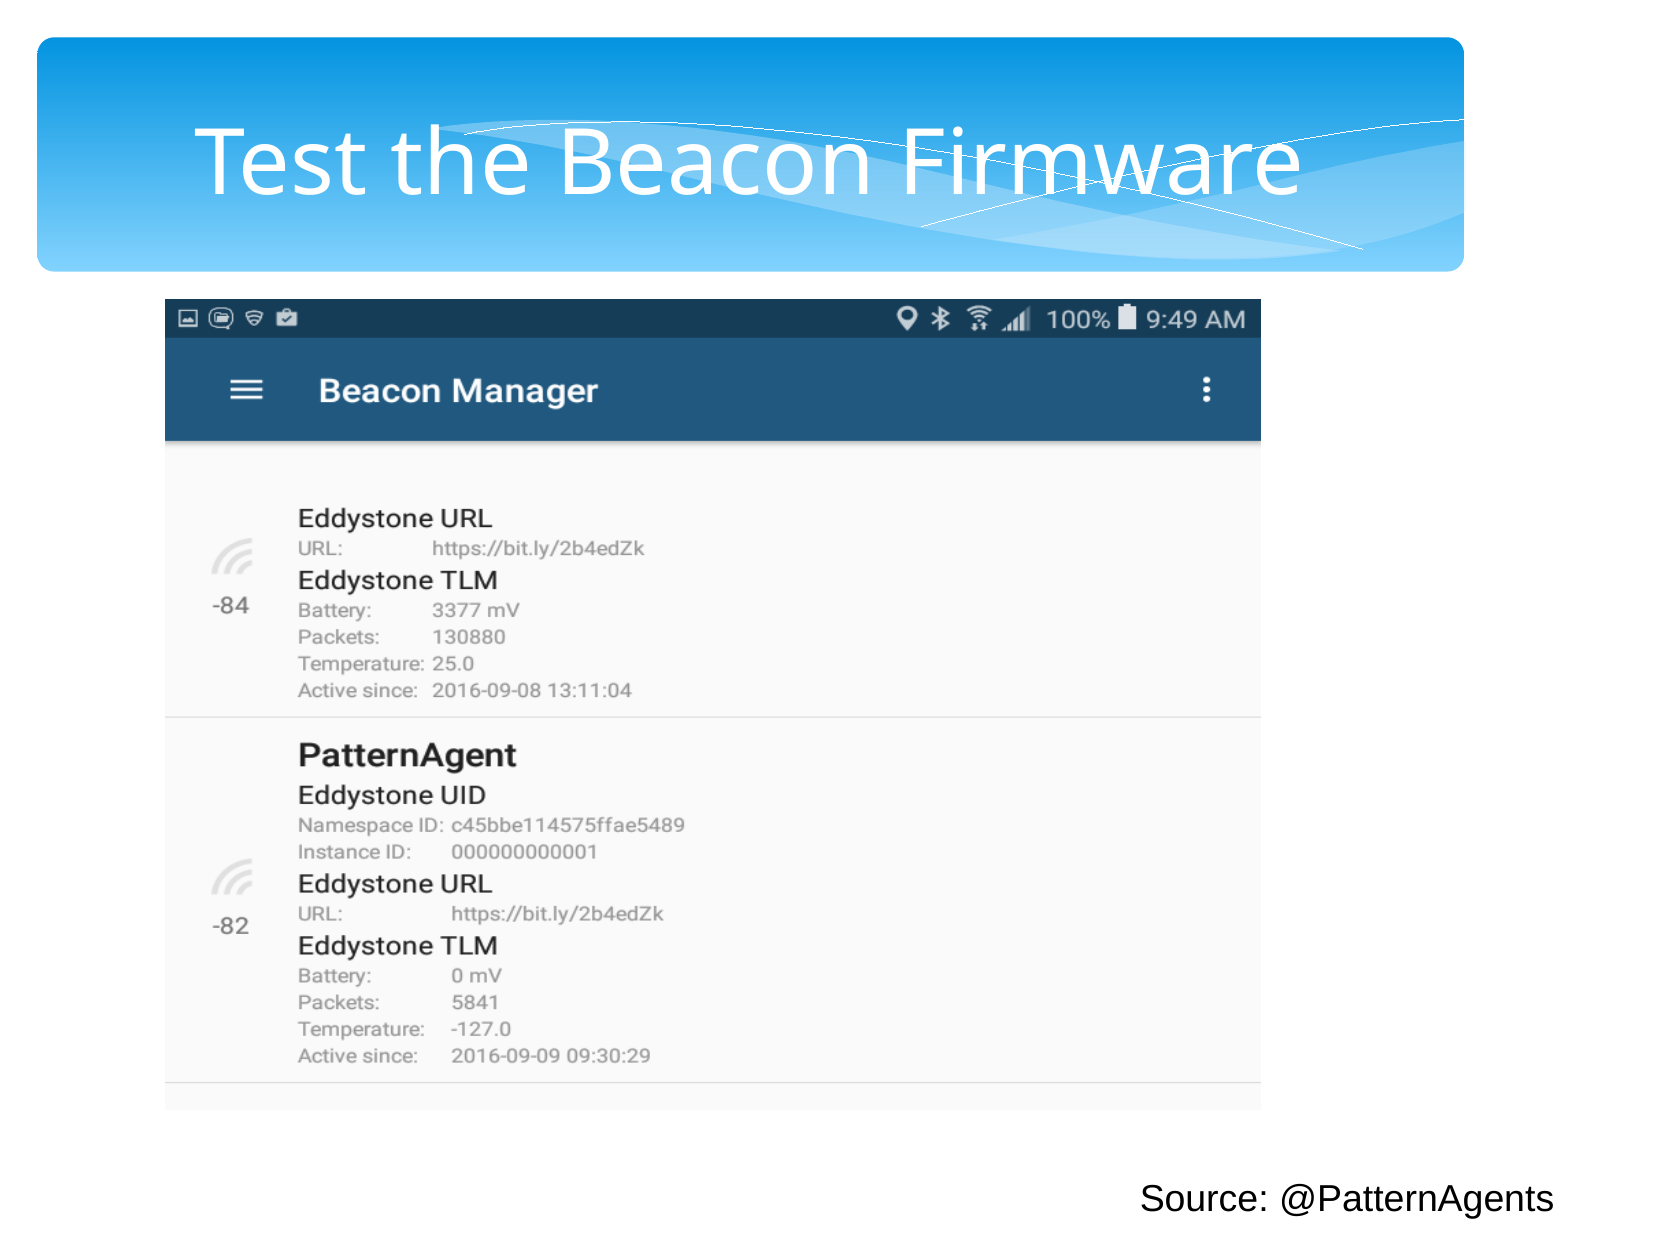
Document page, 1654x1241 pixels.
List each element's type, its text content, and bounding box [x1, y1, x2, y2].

title Test the Beacon Firmware [74, 55, 1425, 261]
picture [165, 299, 1261, 1111]
text_box Source: @PatternAgents [1125, 1170, 1591, 1227]
